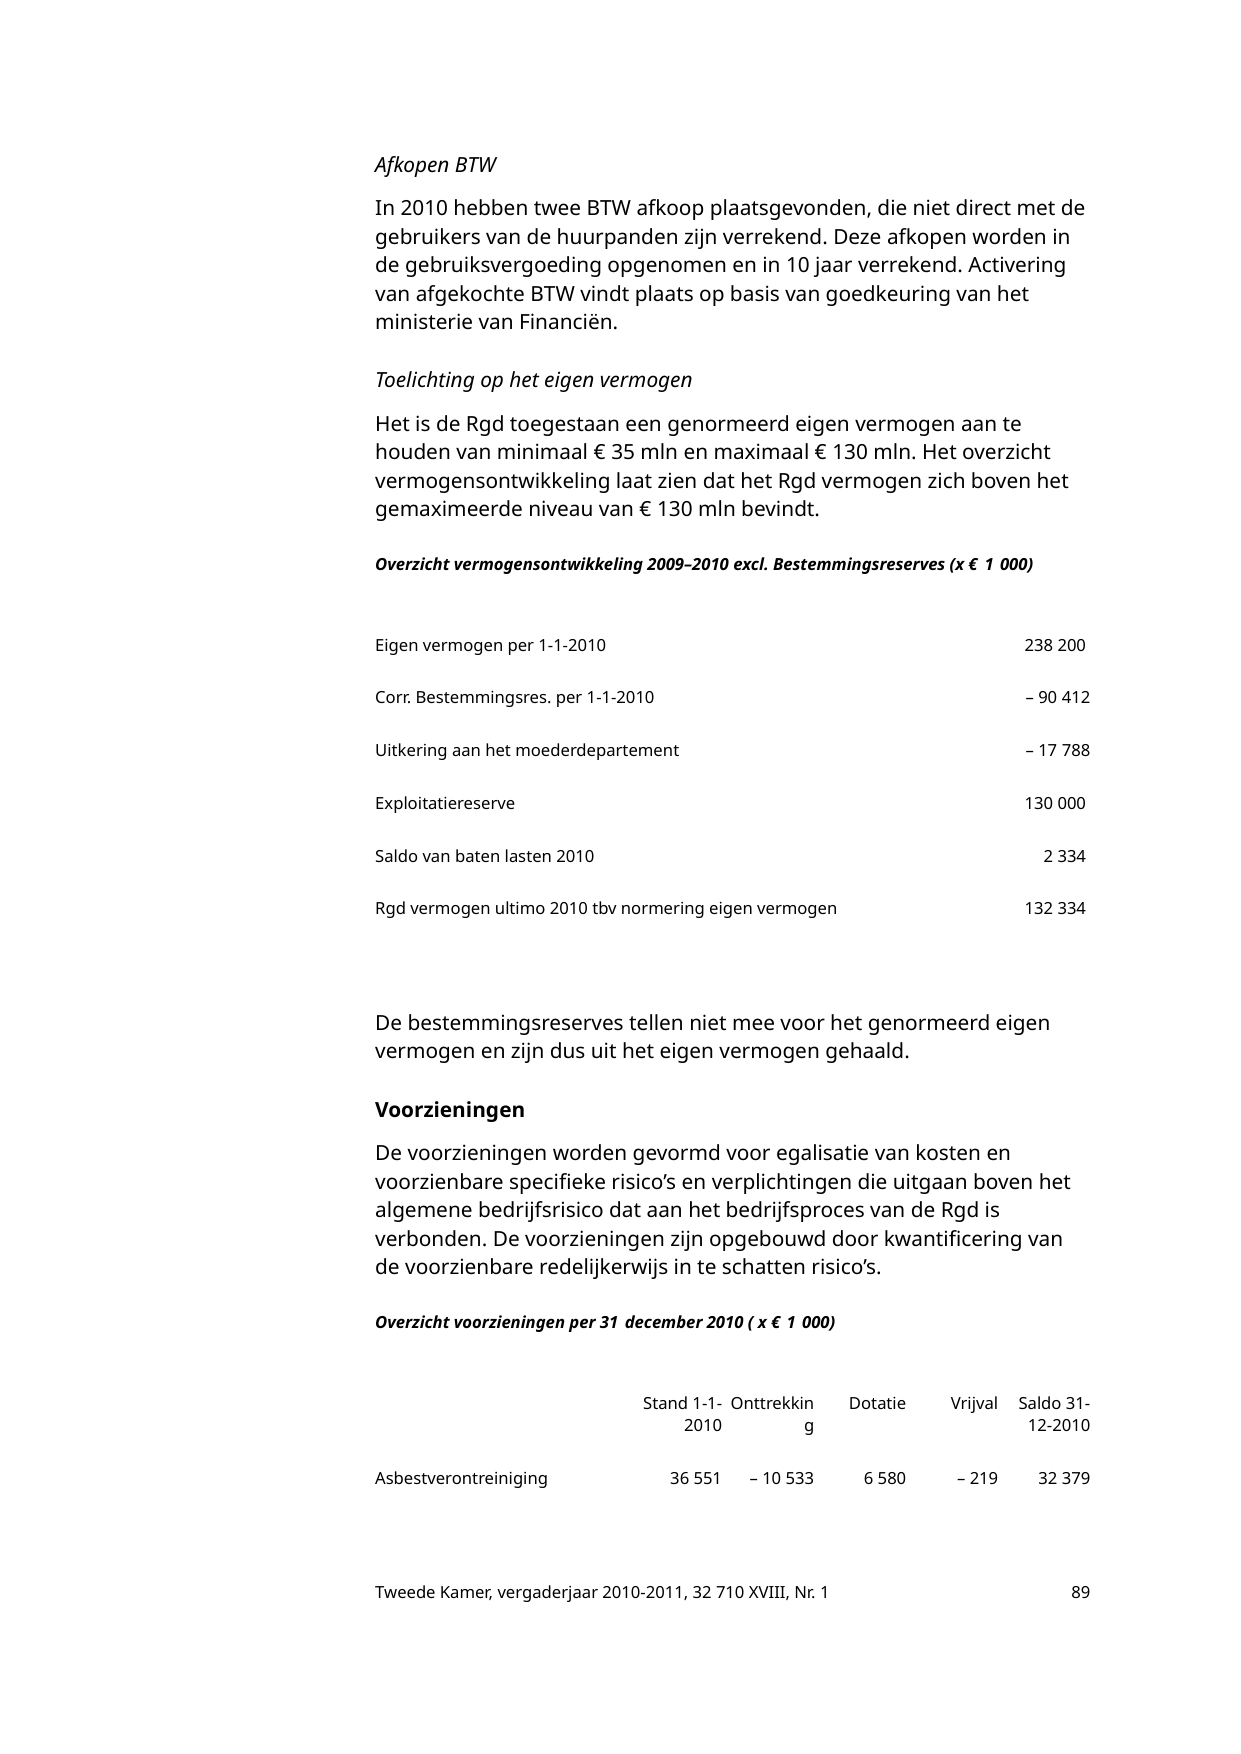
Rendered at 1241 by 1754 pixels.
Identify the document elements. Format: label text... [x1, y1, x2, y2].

table_cell – 10 533 [722, 1467, 814, 1519]
table_cell – 90 412 [961, 686, 1090, 739]
table_cell 36 551 [630, 1467, 722, 1519]
table_header Dotatie [814, 1391, 906, 1467]
text De bestemmingsreserves tellen niet mee voor het genormeerd eigen vermogen en zijn dus uit het eigen vermogen gehaald. [375, 1008, 1090, 1065]
table_cell Saldo van baten lasten 2010 [375, 844, 961, 897]
table_header Stand 1-1-2010 [630, 1391, 722, 1467]
table_header 238 200 [961, 634, 1090, 686]
table_header Eigen vermogen per 1-1-2010 [375, 634, 961, 686]
text Overzicht voorzieningen per 31 december 2010 ( x € 1 000) [375, 1311, 1090, 1333]
table_cell Corr. Bestemmingsres. per 1-1-2010 [375, 686, 961, 739]
text Het is de Rgd toegestaan een genormeerd eigen vermogen aan te houden van minimaal € 35 mln en maximaal € 130 mln. Het overzicht vermogensontwikkeling laat zien dat het Rgd vermogen zich boven het gemaximeerde niveau van € 130 mln bevindt. [375, 409, 1090, 523]
table_cell 132 334 [961, 897, 1090, 950]
table_cell 6 580 [814, 1467, 906, 1519]
table_cell – 17 788 [961, 739, 1090, 792]
table_header [375, 1391, 630, 1467]
table_header Onttrekking [722, 1391, 814, 1467]
text In 2010 hebben twee BTW afkoop plaatsgevonden, die niet direct met de gebruikers van de huurpanden zijn verrekend. Deze afkopen worden in de gebruiksvergoeding opgenomen en in 10 jaar verrekend. Activering van afgekochte BTW vindt plaats op basis van goedkeuring van het ministerie van Financiën. [375, 193, 1090, 336]
text Overzicht vermogensontwikkeling 2009–2010 excl. Bestemmingsreserves (x € 1 000) [375, 553, 1090, 576]
table_cell – 219 [906, 1467, 998, 1519]
table_header Vrijval [906, 1391, 998, 1467]
table_cell 2 334 [961, 844, 1090, 897]
table_cell Exploitatiereserve [375, 792, 961, 844]
text Afkopen BTW [375, 150, 1090, 178]
table_cell Asbestverontreiniging [375, 1467, 630, 1519]
table_cell Rgd vermogen ultimo 2010 tbv normering eigen vermogen [375, 897, 961, 950]
table_cell Uitkering aan het moederdepartement [375, 739, 961, 792]
text Voorzieningen [375, 1095, 1090, 1123]
table_cell 32 379 [998, 1467, 1090, 1519]
table_header Saldo 31-12-2010 [998, 1391, 1090, 1467]
text Toelichting op het eigen vermogen [375, 366, 1090, 394]
table_cell 130 000 [961, 792, 1090, 844]
text De voorzieningen worden gevormd voor egalisatie van kosten en voorzienbare specifieke risico’s en verplichtingen die uitgaan boven het algemene bedrijfsrisico dat aan het bedrijfsproces van de Rgd is verbonden. De voorzieningen zijn opgebouwd door kwantificering van de voorzienbare redelijkerwijs in te schatten risico’s. [375, 1138, 1090, 1281]
